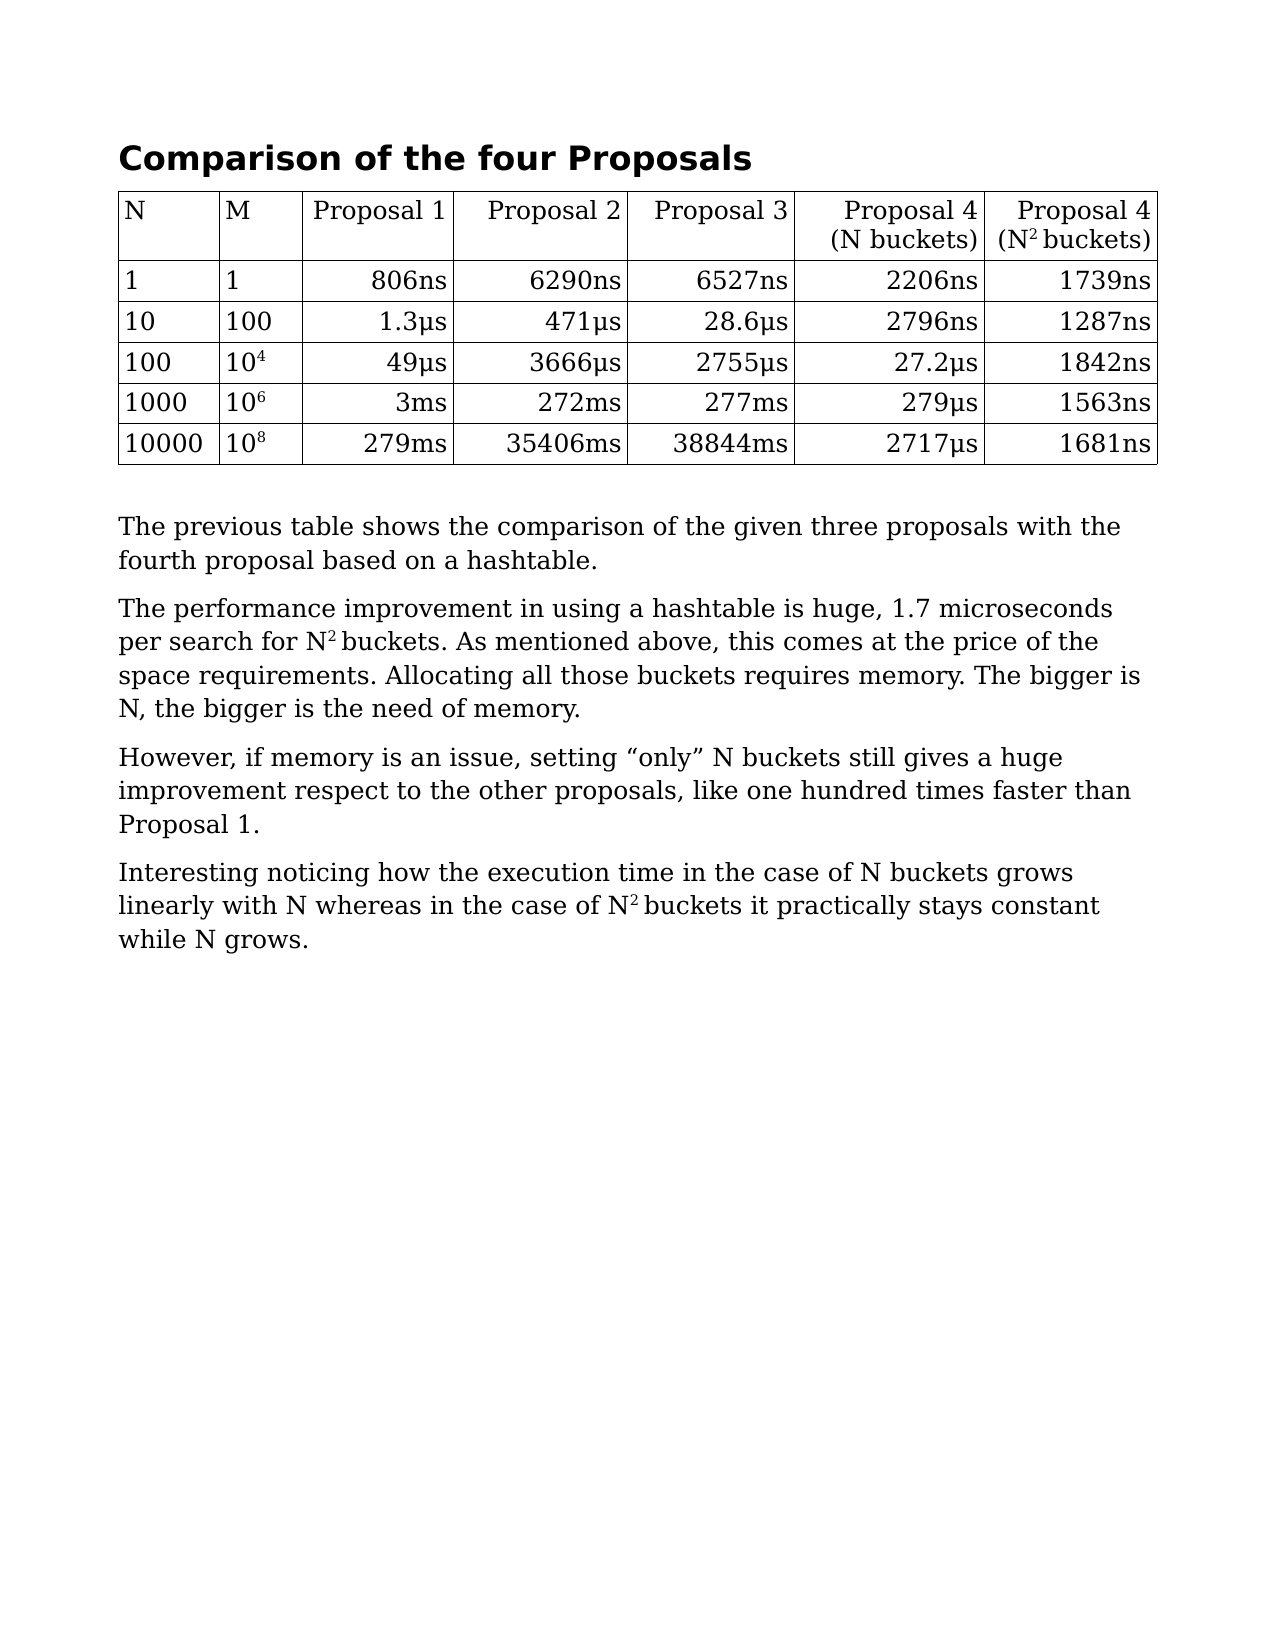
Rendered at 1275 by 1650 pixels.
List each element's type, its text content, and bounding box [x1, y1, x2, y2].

table_cell 10000 [119, 424, 219, 464]
table_cell 1681ns [985, 424, 1157, 464]
table_cell 2796ns [795, 302, 984, 342]
table_cell 1 [119, 261, 219, 301]
table_cell 279μs [795, 384, 984, 423]
table_cell 1842ns [985, 343, 1157, 383]
table_cell 27.2μs [795, 343, 984, 383]
table_header Proposal 4 (N2 buckets) [985, 192, 1157, 260]
table_cell 1287ns [985, 302, 1157, 342]
table_cell 6527ns [628, 261, 794, 301]
table_header N [119, 192, 219, 260]
table_header Proposal 4 (N buckets) [795, 192, 984, 260]
table_header Proposal 1 [303, 192, 453, 260]
table_cell 279ms [303, 424, 453, 464]
table_cell 2206ns [795, 261, 984, 301]
text However, if memory is an issue, setting “only” N buckets still gives a huge improvement respect to the other proposals, like one hundred times faster than Proposal 1. [118, 743, 1157, 839]
table_cell 277ms [628, 384, 794, 423]
table_header M [220, 192, 302, 260]
table_cell 49μs [303, 343, 453, 383]
table_cell 471μs [454, 302, 627, 342]
table_cell 100 [119, 343, 219, 383]
table_cell 272ms [454, 384, 627, 423]
table_cell 1739ns [985, 261, 1157, 301]
table_cell 28.6μs [628, 302, 794, 342]
table_cell 1000 [119, 384, 219, 423]
text Interesting noticing how the execution time in the case of N buckets grows linearly with N whereas in the case of N2 buckets it practically stays constant while N grows. [118, 858, 1157, 954]
table_cell 3ms [303, 384, 453, 423]
table_cell 6290ns [454, 261, 627, 301]
table_cell 1.3μs [303, 302, 453, 342]
table_cell 35406ms [454, 424, 627, 464]
table_cell 806ns [303, 261, 453, 301]
table_cell 100 [220, 302, 302, 342]
subtitle Comparison of the four Proposals [118, 139, 1157, 178]
table_cell 1563ns [985, 384, 1157, 423]
table_cell 2717μs [795, 424, 984, 464]
table_cell 2755μs [628, 343, 794, 383]
text The performance improvement in using a hashtable is huge, 1.7 microseconds per search for N2 buckets. As mentioned above, this comes at the price of the space requirements. Allocating all those buckets requires memory. The bigger is N, the bigger is the need of memory. [118, 594, 1157, 724]
table_header Proposal 2 [454, 192, 627, 260]
table_cell 1 [220, 261, 302, 301]
table_cell 10 [119, 302, 219, 342]
table_header Proposal 3 [628, 192, 794, 260]
table_cell 104 [220, 343, 302, 383]
table_cell 106 [220, 384, 302, 423]
table_cell 3666μs [454, 343, 627, 383]
table_cell 38844ms [628, 424, 794, 464]
table_cell 108 [220, 424, 302, 464]
text The previous table shows the comparison of the given three proposals with the fourth proposal based on a hashtable. [118, 512, 1157, 575]
